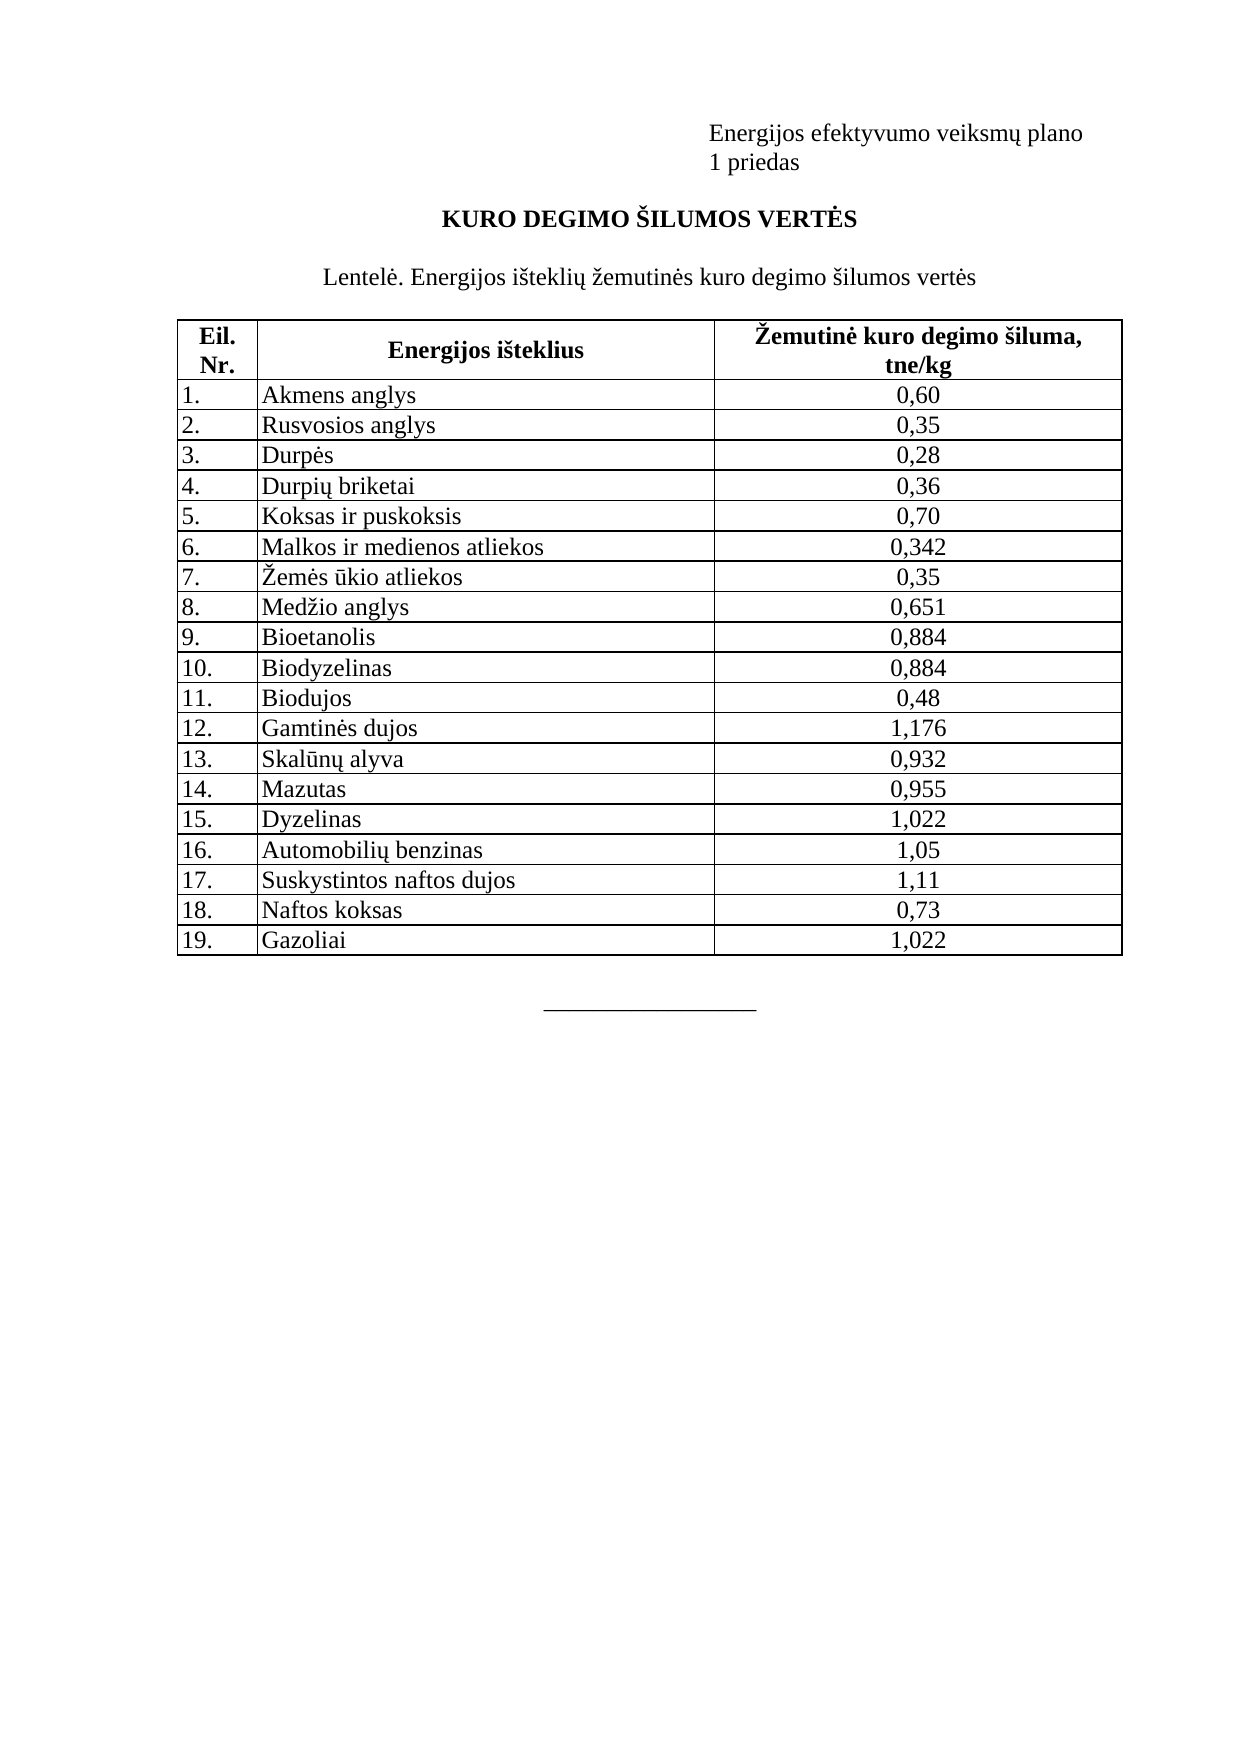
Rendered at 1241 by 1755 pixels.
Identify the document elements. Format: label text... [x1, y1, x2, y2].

table_cell 8. [178, 592, 257, 621]
text 1 priedas [177, 147, 1122, 176]
table_header Energijos išteklius [258, 321, 714, 378]
table_cell Žemės ūkio atliekos [258, 562, 714, 591]
table_header Eil. Nr. [178, 321, 257, 378]
table_cell 1,05 [715, 835, 1121, 863]
table_cell 6. [178, 532, 257, 560]
table_cell 0,36 [715, 471, 1121, 500]
table_cell 16. [178, 835, 257, 863]
text Energijos efektyvumo veiksmų plano [709, 118, 1122, 147]
table_cell 0,955 [715, 774, 1121, 803]
table_cell 1,022 [715, 926, 1121, 954]
table_cell Biodujos [258, 683, 714, 712]
table_cell Akmens anglys [258, 380, 714, 409]
table_cell 19. [178, 926, 257, 954]
table_cell Automobilių benzinas [258, 835, 714, 863]
table_cell Mazutas [258, 774, 714, 803]
table_cell 1,11 [715, 865, 1121, 894]
table_cell Malkos ir medienos atliekos [258, 532, 714, 560]
table_cell 3. [178, 441, 257, 469]
text Lentelė. Energijos išteklių žemutinės kuro degimo šilumos vertės [177, 262, 1122, 291]
table_cell 0,70 [715, 501, 1121, 530]
table_cell 14. [178, 774, 257, 803]
table_cell 18. [178, 895, 257, 924]
table_cell 0,342 [715, 532, 1121, 560]
table_cell Rusvosios anglys [258, 410, 714, 439]
table_cell 0,651 [715, 592, 1121, 621]
table_cell 2. [178, 410, 257, 439]
table_cell 0,884 [715, 623, 1121, 651]
table_cell 0,60 [715, 380, 1121, 409]
table_cell 1,176 [715, 713, 1121, 742]
text _________________ [177, 985, 1122, 1013]
table_cell Suskystintos naftos dujos [258, 865, 714, 894]
table_header Žemutinė kuro degimo šiluma, tne/kg [715, 321, 1121, 378]
table_cell Gazoliai [258, 926, 714, 954]
table_cell Medžio anglys [258, 592, 714, 621]
table_cell 1. [178, 380, 257, 409]
table_cell Naftos koksas [258, 895, 714, 924]
table_cell Biodyzelinas [258, 653, 714, 682]
table_cell 13. [178, 744, 257, 772]
table_cell Bioetanolis [258, 623, 714, 651]
table_cell Dyzelinas [258, 805, 714, 833]
table_cell Koksas ir puskoksis [258, 501, 714, 530]
table_cell Durpės [258, 441, 714, 469]
table_cell 0,884 [715, 653, 1121, 682]
table_cell 0,35 [715, 410, 1121, 439]
table_cell 9. [178, 623, 257, 651]
table_cell 0,28 [715, 441, 1121, 469]
table_cell 17. [178, 865, 257, 894]
table_cell 10. [178, 653, 257, 682]
table_cell 5. [178, 501, 257, 530]
table_cell 0,48 [715, 683, 1121, 712]
table_cell 4. [178, 471, 257, 500]
table_cell Skalūnų alyva [258, 744, 714, 772]
table_cell Durpių briketai [258, 471, 714, 500]
table_cell 12. [178, 713, 257, 742]
table_cell 0,35 [715, 562, 1121, 591]
table_cell 7. [178, 562, 257, 591]
table_cell 11. [178, 683, 257, 712]
table_cell 0,73 [715, 895, 1121, 924]
table_cell Gamtinės dujos [258, 713, 714, 742]
table_cell 1,022 [715, 805, 1121, 833]
table_cell 15. [178, 805, 257, 833]
table_cell 0,932 [715, 744, 1121, 772]
text KURO DEGIMO ŠILUMOS VERTĖS [177, 204, 1122, 233]
